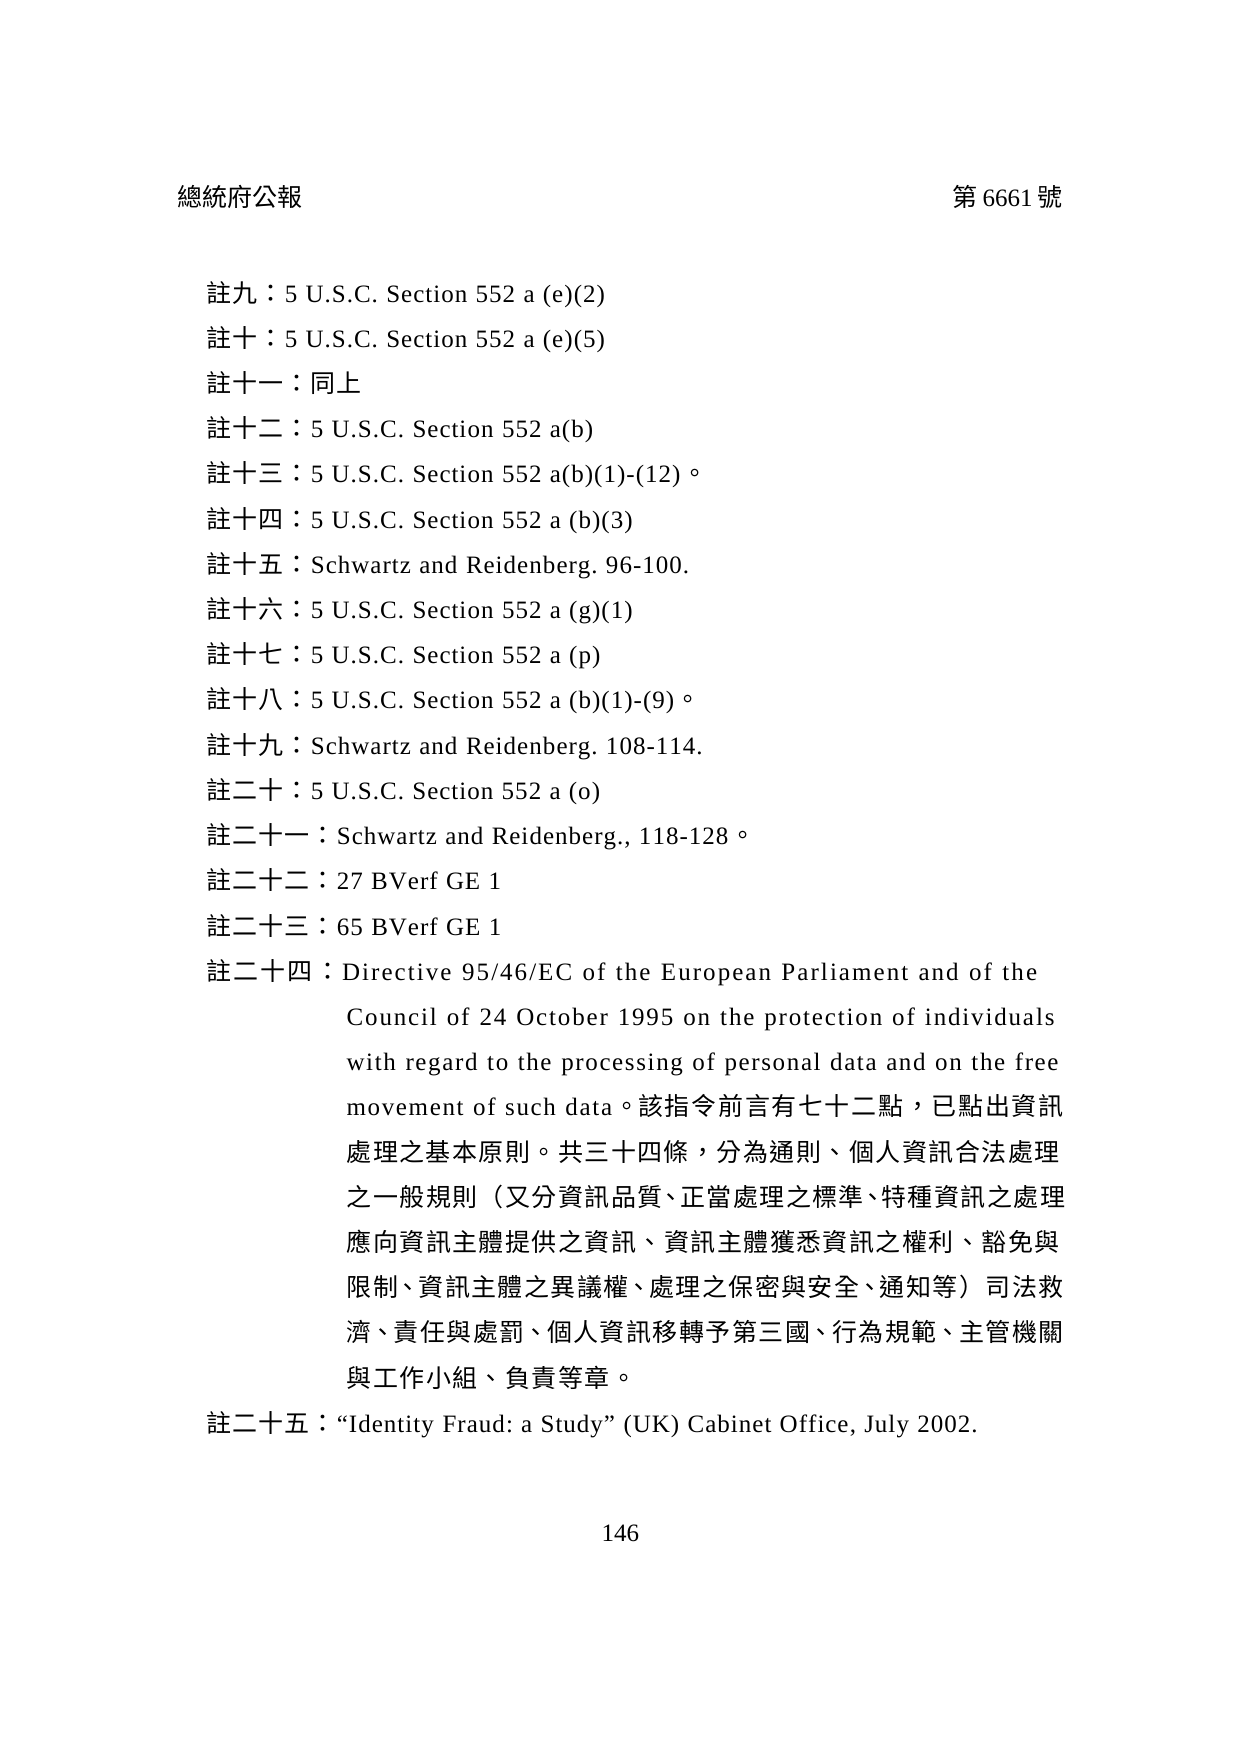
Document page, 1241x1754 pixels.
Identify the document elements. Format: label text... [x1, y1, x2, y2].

text 註十八：5 U.S.C. Section 552 a (b)(1)-(9)。 [206, 673, 1063, 718]
text 註十二：5 U.S.C. Section 552 a(b) [206, 401, 1063, 447]
text 註二十一：Schwartz and Reidenberg., 118-128。 [206, 808, 1063, 853]
text 註九：5 U.S.C. Section 552 a (e)(2) [206, 266, 1063, 311]
text 註二十五：“Identity Fraud: a Study” (UK) Cabinet Office, July 2002. [206, 1396, 1063, 1441]
text 註十七：5 U.S.C. Section 552 a (p) [206, 627, 1063, 673]
text 註十六：5 U.S.C. Section 552 a (g)(1) [206, 582, 1063, 627]
text 註十三：5 U.S.C. Section 552 a(b)(1)-(12)。 [206, 447, 1063, 492]
text 註十：5 U.S.C. Section 552 a (e)(5) [206, 311, 1063, 356]
text 註二十四：Directive 95/46/EC of the European Parliament and of the Council of 24 October 1995 on the protection of individuals with regard to the processing of personal data and on the free movement of such data。該指令前言有七十二點，已點出資訊處理之基本原則。共三十四條，分為通則、個人資訊合法處理之一般規則（又分資訊品質、正當處理之標準、特種資訊之處理、應向資訊主體提供之資訊、資訊主體獲悉資訊之權利、豁免與限制、資訊主體之異議權、處理之保密與安全、通知等）司法救濟、責任與處罰、個人資訊移轉予第三國、行為規範、主管機關與工作小組、負責等章。 [206, 944, 1063, 1396]
text 註十一：同上 [206, 356, 1063, 401]
text 註二十：5 U.S.C. Section 552 a (o) [206, 763, 1063, 808]
text 註十四：5 U.S.C. Section 552 a (b)(3) [206, 492, 1063, 537]
text 註二十三：65 BVerf GE 1 [206, 899, 1063, 944]
text 註二十二：27 BVerf GE 1 [206, 853, 1063, 899]
text 註十九：Schwartz and Reidenberg. 108-114. [206, 718, 1063, 763]
text 註十五：Schwartz and Reidenberg. 96-100. [206, 537, 1063, 582]
